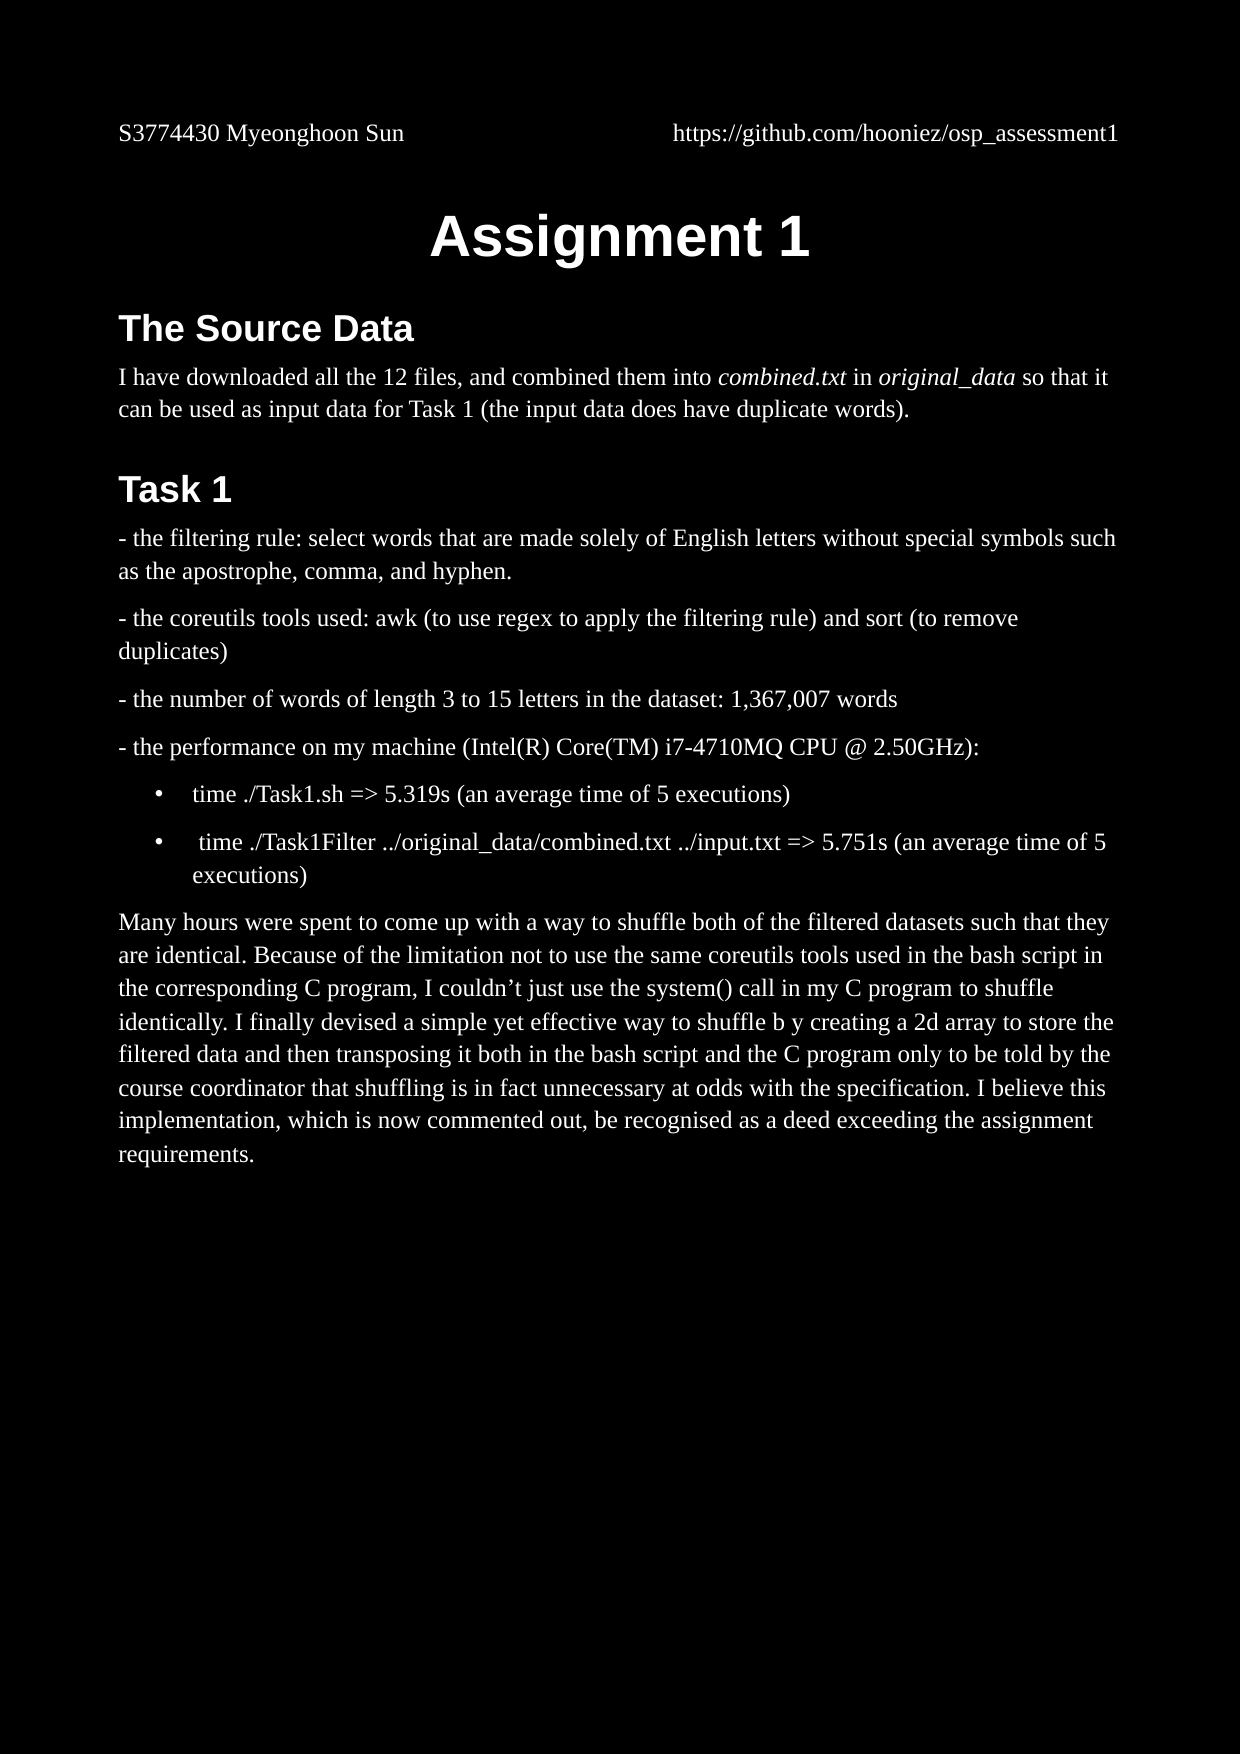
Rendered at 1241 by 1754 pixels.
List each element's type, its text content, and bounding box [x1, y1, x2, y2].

list time ./Task1Filter ../original_data/combined.txt ../input.txt => 5.751s (an average time of 5 executions) [154, 827, 1122, 889]
subtitle The Source Data [118, 306, 1122, 349]
text - the filtering rule: select words that are made solely of English letters without special symbols such as the apostrophe, comma, and hyphen. [118, 523, 1122, 584]
text - the performance on my machine (Intel(R) Core(TM) i7-4710MQ CPU @ 2.50GHz): [118, 732, 1122, 760]
text Many hours were spent to come up with a way to shuffle both of the filtered datasets such that they are identical. Because of the limitation not to use the same coreutils tools used in the bash script in the corresponding C program, I couldn’t just use the system() call in my C program to shuffle identically. I finally devised a simple yet effective way to shuffle b y creating a 2d array to store the filtered data and then transposing it both in the bash script and the C program only to be told by the course coordinator that shuffling is in fact unnecessary at odds with the specification. I believe this implementation, which is now commented out, be recognised as a deed exceeding the assignment requirements. [118, 907, 1122, 1167]
text - the coreutils tools used: awk (to use regex to apply the filtering rule) and sort (to remove duplicates) [118, 603, 1122, 665]
text I have downloaded all the 12 files, and combined them into combined.txt in original_data so that it can be used as input data for Task 1 (the input data does have duplicate words). [118, 362, 1122, 423]
list time ./Task1.sh => 5.319s (an average time of 5 executions) [154, 779, 1122, 808]
title Assignment 1 [118, 201, 1122, 268]
subtitle Task 1 [118, 467, 1122, 510]
text - the number of words of length 3 to 15 letters in the dataset: 1,367,007 words [118, 684, 1122, 713]
